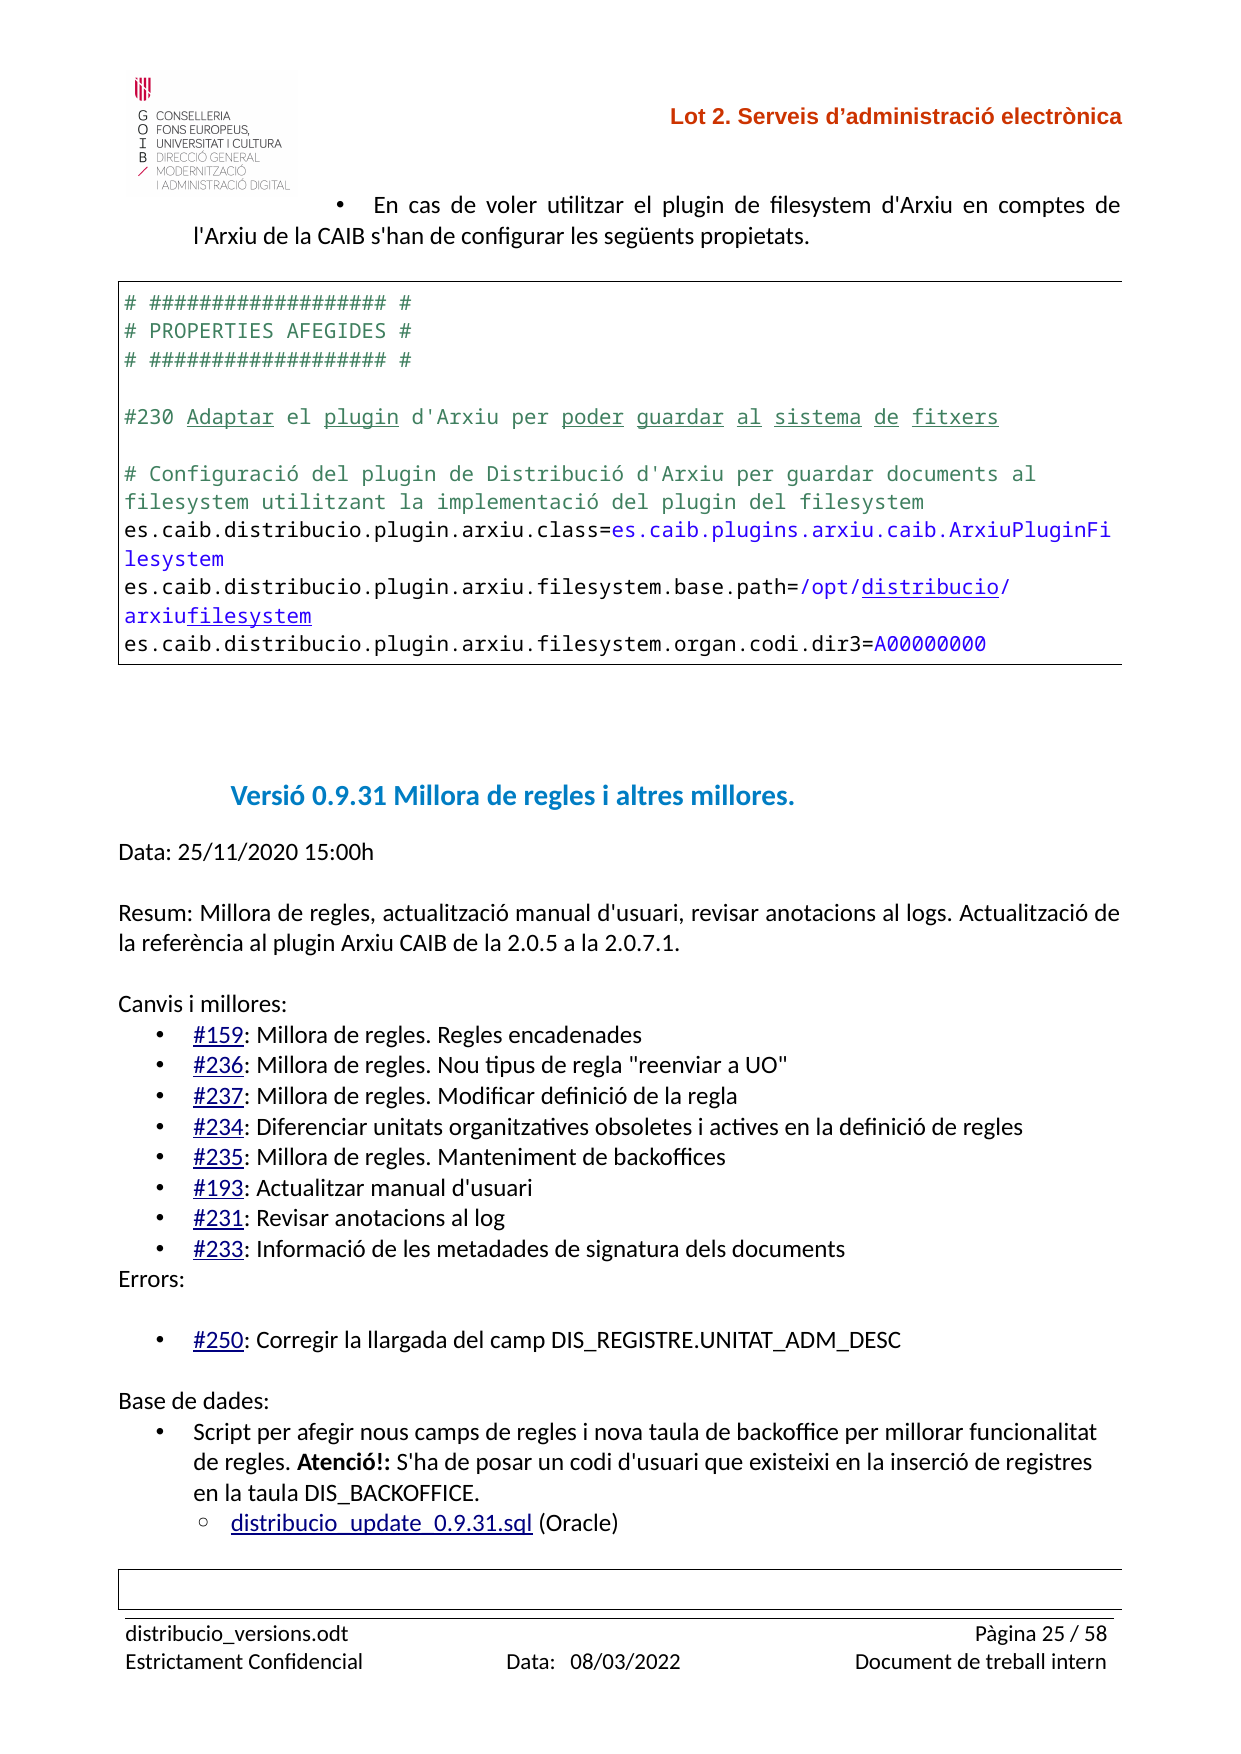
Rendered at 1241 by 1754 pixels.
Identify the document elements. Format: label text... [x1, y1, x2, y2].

list #234: Diferenciar unitats organitzatives obsoletes i actives en la definició de regles [156, 1111, 1122, 1141]
text Base de dades: [118, 1385, 1122, 1416]
text Errors: [118, 1263, 1122, 1294]
list #250: Corregir la llargada del camp DIS_REGISTRE.UNITAT_ADM_DESC [156, 1324, 1122, 1355]
list #237: Millora de regles. Modificar definició de la regla [156, 1080, 1122, 1111]
list Script per afegir nous camps de regles i nova taula de backoffice per millorar funcionalitat de regles. Atenció!: S'ha de posar un codi d'usuari que existeixi en la inserció de registres en la taula DIS_BACKOFFICE. [156, 1416, 1122, 1507]
list #233: Informació de les metadades de signatura dels documents [156, 1233, 1122, 1263]
list En cas de voler utilitzar el plugin de filesystem d'Arxiu en comptes de l'Arxiu de la CAIB s'han de configurar les següents propietats. [156, 190, 1122, 251]
list distribucio_update_0.9.31.sql (Oracle) [193, 1507, 1122, 1538]
list #236: Millora de regles. Nou tipus de regla "reenviar a UO" [156, 1049, 1122, 1080]
text Resum: Millora de regles, actualització manual d'usuari, revisar anotacions al logs. Actualització de la referència al plugin Arxiu CAIB de la 2.0.5 a la 2.0.7.1. [118, 897, 1122, 958]
list #159: Millora de regles. Regles encadenades [156, 1019, 1122, 1049]
list #193: Actualitzar manual d'usuari [156, 1172, 1122, 1202]
table_header # ################### # # PROPERTIES AFEGIDES # # ################### # #230 Adaptar el plugin d'Arxiu per poder guardar al sistema de fitxers # Configuració del plugin de Distribució d'Arxiu per guardar documents al filesystem utilitzant la implementació del plugin del filesystem es.caib.distribucio.plugin.arxiu.class=es.caib.plugins.arxiu.caib.ArxiuPluginFilesystem es.caib.distribucio.plugin.arxiu.filesystem.base.path=/opt/distribucio/arxiufilesystem es.caib.distribucio.plugin.arxiu.filesystem.organ.codi.dir3=A00000000 [119, 282, 1122, 663]
list #235: Millora de regles. Manteniment de backoffices [156, 1141, 1122, 1172]
text Canvis i millores: [118, 988, 1122, 1019]
text Data: 25/11/2020 15:00h [118, 836, 1122, 866]
subtitle Versió 0.9.31 Millora de regles i altres millores. [153, 777, 1122, 812]
picture [126, 70, 299, 197]
list #231: Revisar anotacions al log [156, 1202, 1122, 1233]
